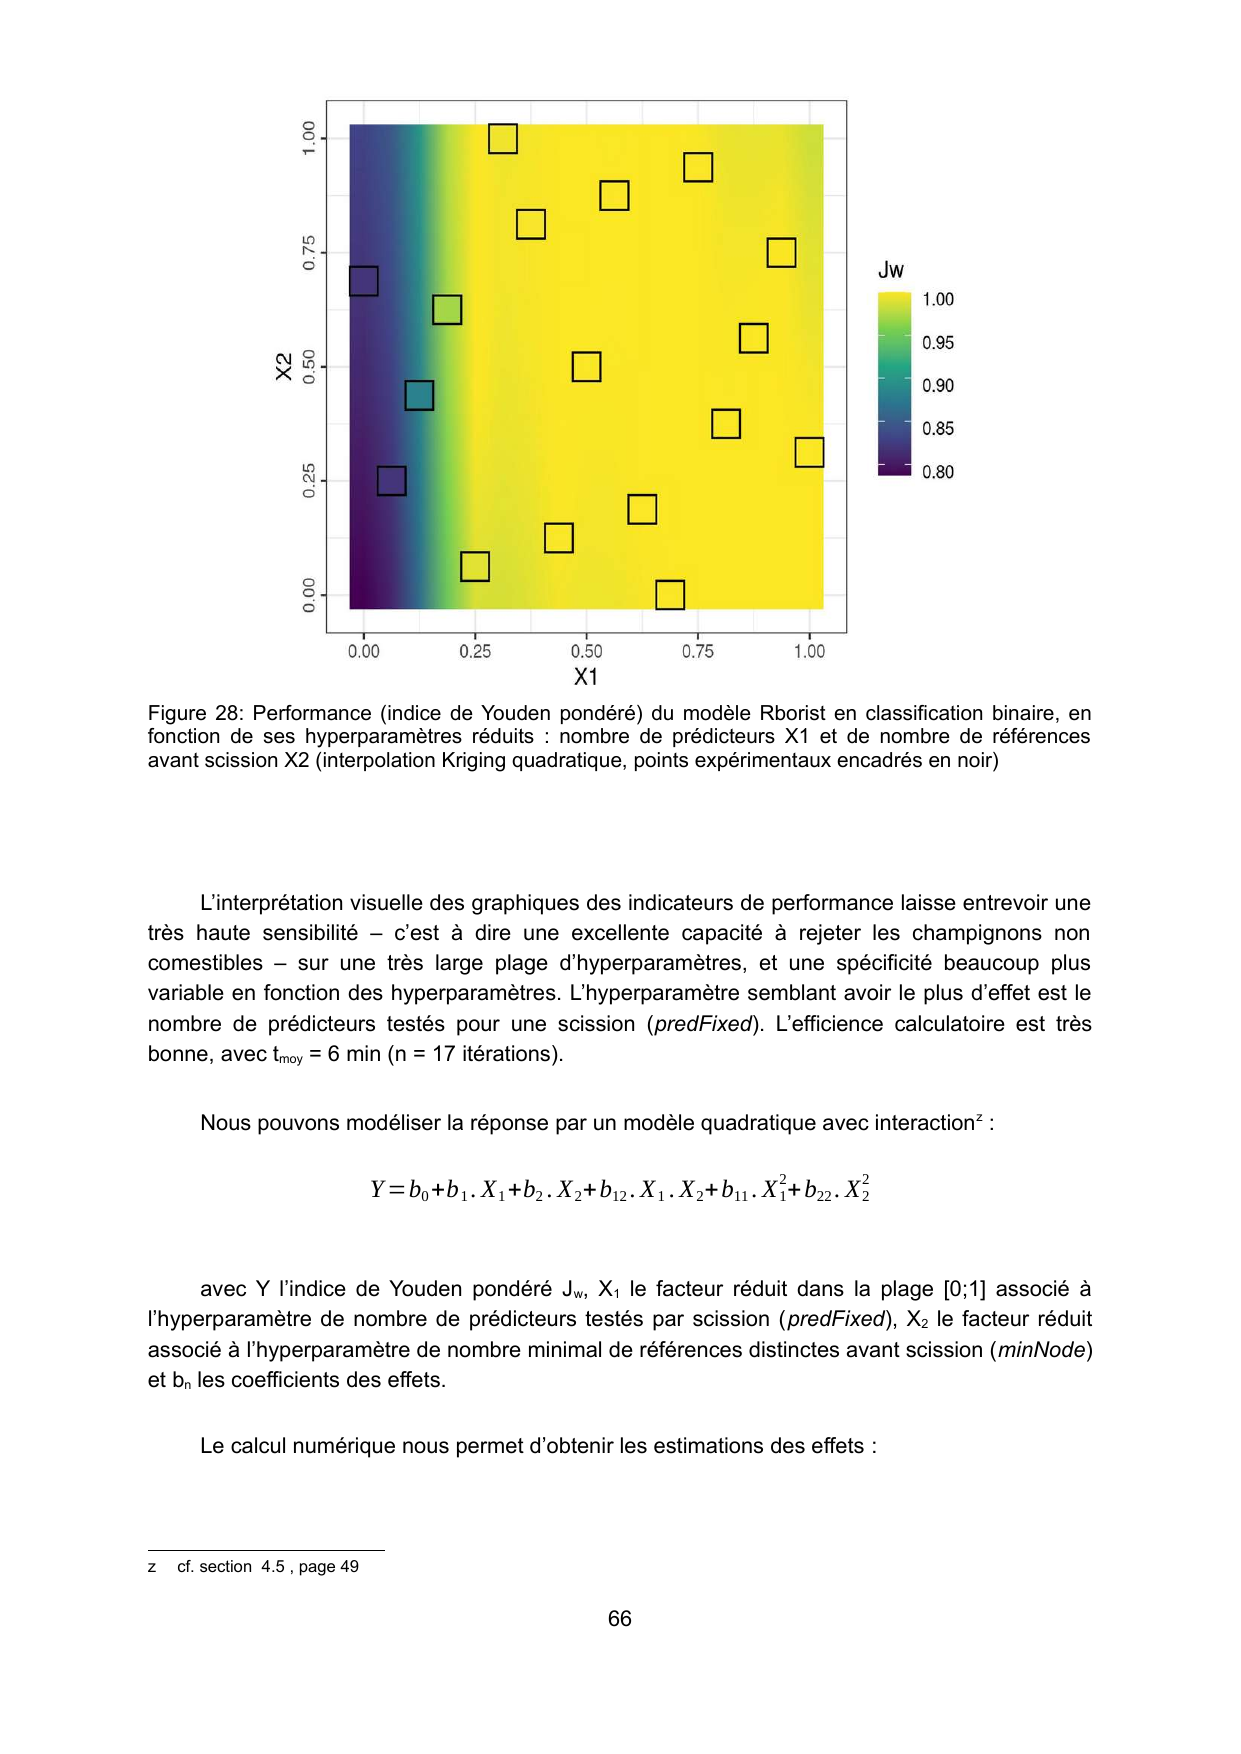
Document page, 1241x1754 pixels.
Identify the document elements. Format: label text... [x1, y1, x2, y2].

text L’interprétation visuelle des graphiques des indicateurs de performance laisse entrevoir une très haute sensibilité – c’est à dire une excellente capacité à rejeter les champignons non comestibles – sur une très large plage d’hyperparamètres, et une spécificité beaucoup plus variable en fonction des hyperparamètres. L’hyperparamètre semblant avoir le plus d’effet est le nombre de prédicteurs testés pour une scission (predFixed). L’efficience calculatoire est très bonne, avec tmoy = 6 min (n = 17 itérations). [148, 889, 1093, 1066]
picture [265, 88, 975, 701]
text Nous pouvons modéliser la réponse par un modèle quadratique avec interaction : [148, 1109, 1093, 1134]
text cf. section 4.5 , page 49 [148, 1556, 1093, 1576]
text Figure 28: Performance (indice de Youden pondéré) du modèle Rborist en classification binaire, en fonction de ses hyperparamètres réduits : nombre de prédicteurs X1 et de nombre de références avant scission X2 (interpolation Kriging quadratique, points expérimentaux encadrés en noir) [148, 88, 1093, 772]
text avec Y l’indice de Youden pondéré Jw, X1 le facteur réduit dans la plage [0;1] associé à l’hyperparamètre de nombre de prédicteurs testés par scission (predFixed), X2 le facteur réduit associé à l’hyperparamètre de nombre minimal de références distinctes avant scission (minNode) et bn les coefficients des effets. [148, 1276, 1093, 1392]
text Le calcul numérique nous permet d’obtenir les estimations des effets : [148, 1433, 1093, 1458]
